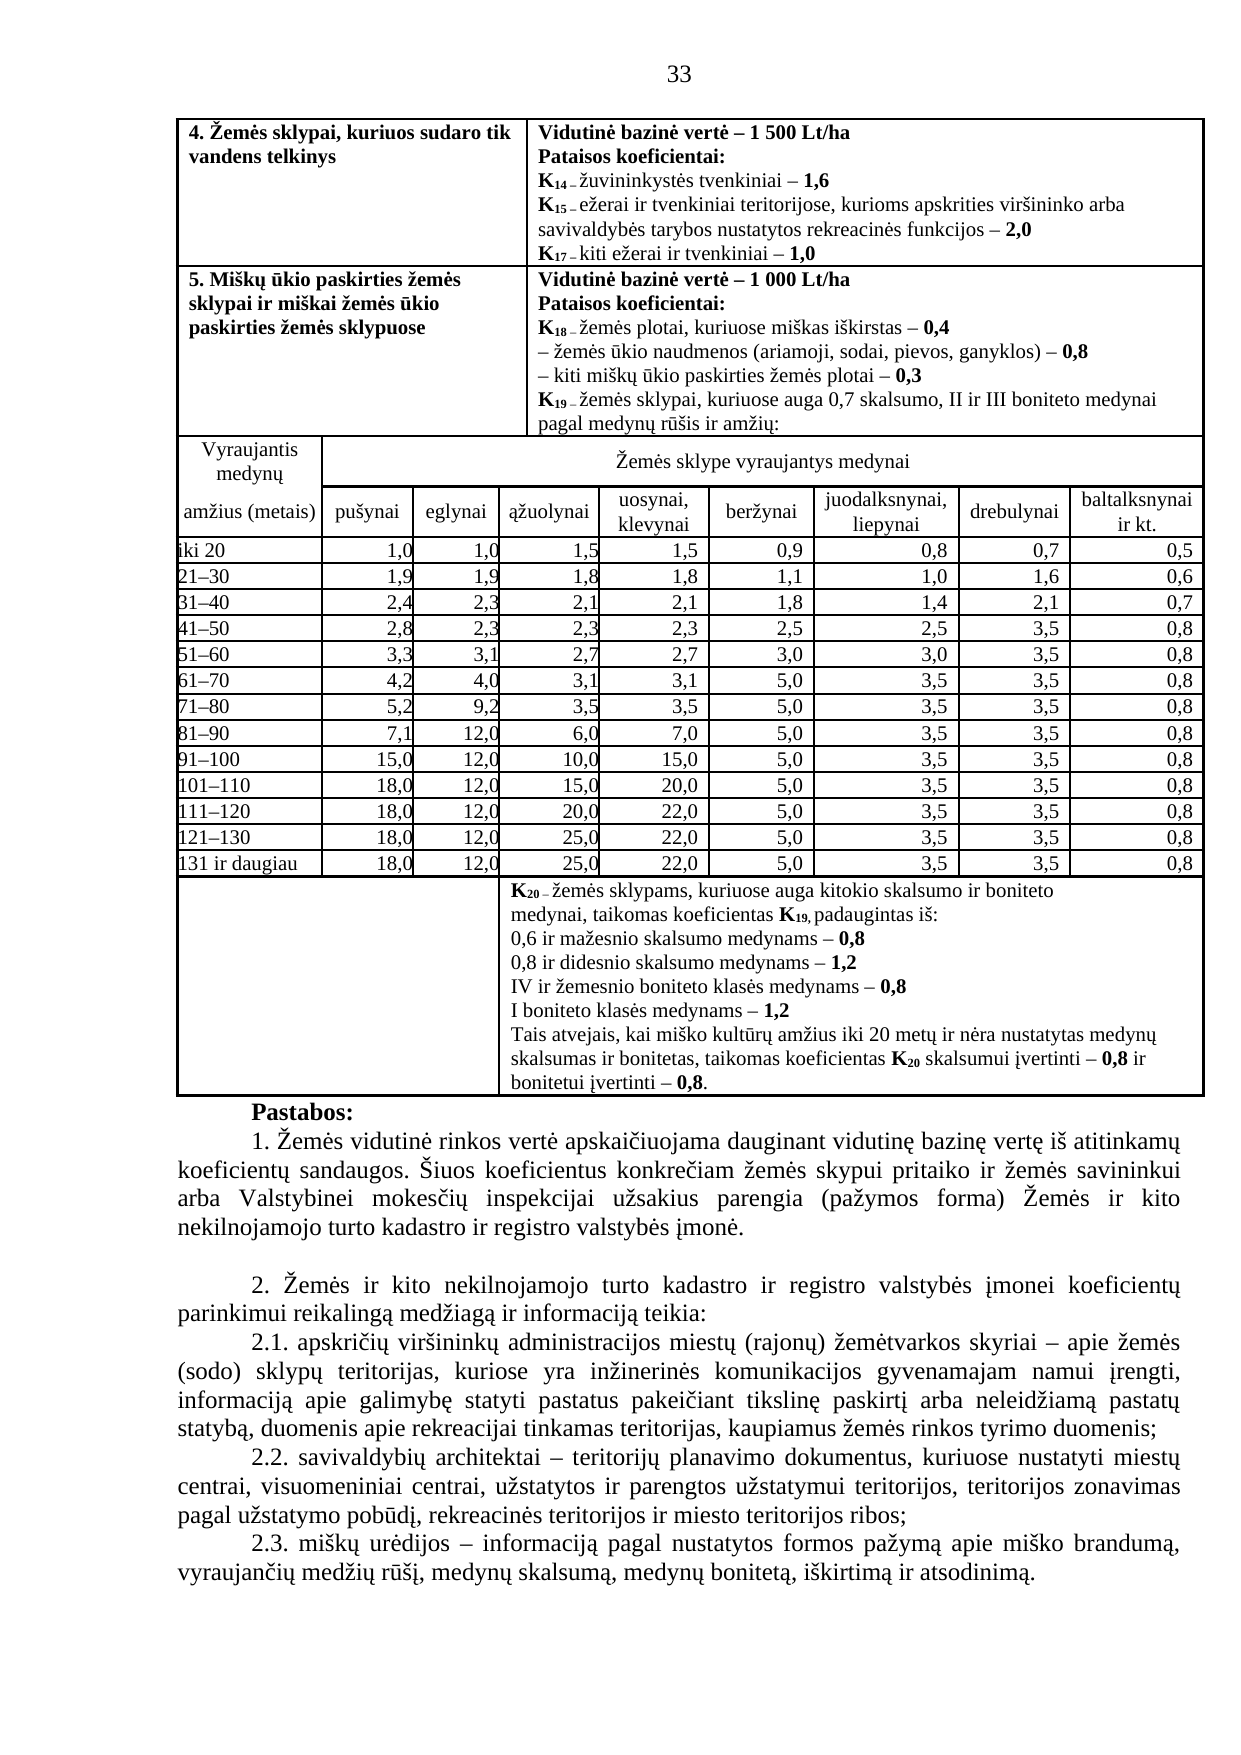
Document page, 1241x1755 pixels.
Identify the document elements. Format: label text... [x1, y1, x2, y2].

table_cell 22,0 [600, 825, 708, 849]
table_cell 121–130 [179, 825, 321, 849]
table_cell 4,2 [323, 668, 412, 692]
table_cell 3,5 [815, 799, 958, 823]
table_cell 3,5 [960, 642, 1069, 666]
table_cell 1,9 [323, 564, 412, 588]
table_cell 0,8 [1071, 721, 1202, 745]
table_cell 111–120 [179, 799, 321, 823]
table_cell 51–60 [179, 642, 321, 666]
table_cell eglynai [414, 488, 498, 536]
table_cell 1,8 [600, 564, 708, 588]
table_cell 61–70 [179, 668, 321, 692]
table_cell 5,0 [710, 799, 813, 823]
table_cell Vidutinė bazinė vertė – 1 000 Lt/ha Pataisos koeficientai: K18 – žemės plotai, kuriuose miškas iškirstas – 0,4 – žemės ūkio naudmenos (ariamoji, sodai, pievos, ganyklos) – 0,8 – kiti miškų ūkio paskirties žemės plotai – 0,3 K19 – žemės sklypai, kuriuose auga 0,7 skalsumo, II ir III boniteto medynai pagal medynų rūšis ir amžių: [528, 267, 1202, 435]
table_cell 1,5 [600, 538, 708, 562]
text 2. Žemės ir kito nekilnojamojo turto kadastro ir registro valstybės įmonei koeficientų parinkimui reikalingą medžiagą ir informaciją teikia: [177, 1270, 1181, 1327]
table_cell 15,0 [500, 773, 598, 797]
table_cell 9,2 [414, 695, 498, 718]
table_cell uosynai, klevynai [600, 488, 708, 536]
table_cell 12,0 [414, 825, 498, 849]
table_cell 18,0 [323, 851, 412, 875]
table_cell 12,0 [414, 721, 498, 745]
table_cell ąžuolynai [500, 488, 598, 536]
table_cell 0,8 [1071, 825, 1202, 849]
text Pastabos: [177, 1097, 1181, 1126]
table_cell Vidutinė bazinė vertė – 1 500 Lt/ha Pataisos koeficientai: K14 – žuvininkystės tvenkiniai – 1,6 K15 – ežerai ir tvenkiniai teritorijose, kurioms apskrities viršininko arba savivaldybės tarybos nustatytos rekreacinės funkcijos – 2,0 K17 – kiti ežerai ir tvenkiniai – 1,0 [528, 120, 1202, 264]
table_cell 3,5 [815, 825, 958, 849]
table_cell baltalksnynai ir kt. [1071, 488, 1202, 536]
table_cell 1,1 [710, 564, 813, 588]
table_cell 71–80 [179, 695, 321, 718]
table_cell 15,0 [323, 747, 412, 771]
table_cell 4. Žemės sklypai, kuriuos sudaro tik vandens telkinys [179, 120, 526, 264]
table_cell 5,0 [710, 825, 813, 849]
table_cell 22,0 [600, 799, 708, 823]
table_cell 4,0 [414, 668, 498, 692]
table_cell 2,3 [500, 616, 598, 640]
table_cell 7,0 [600, 721, 708, 745]
table_cell 3,5 [960, 773, 1069, 797]
table_cell 3,0 [815, 642, 958, 666]
table_cell 2,1 [960, 590, 1069, 614]
table_cell 0,8 [815, 538, 958, 562]
table_cell 2,3 [414, 616, 498, 640]
table_cell 22,0 [600, 851, 708, 875]
table_cell 12,0 [414, 747, 498, 771]
table_cell 1,5 [500, 538, 598, 562]
table_cell 5,0 [710, 747, 813, 771]
table_cell 3,1 [500, 668, 598, 692]
table_cell 2,3 [600, 616, 708, 640]
table_cell 3,5 [500, 695, 598, 718]
table_cell 3,5 [600, 695, 708, 718]
table_cell 3,5 [815, 695, 958, 718]
table_cell [179, 878, 498, 1094]
table_cell 2,3 [414, 590, 498, 614]
table_cell 0,8 [1071, 799, 1202, 823]
table_cell 18,0 [323, 773, 412, 797]
table_cell 3,5 [815, 668, 958, 692]
table_cell 81–90 [179, 721, 321, 745]
table_cell 3,5 [815, 747, 958, 771]
text 1. Žemės vidutinė rinkos vertė apskaičiuojama dauginant vidutinę bazinę vertę iš atitinkamų koeficientų sandaugos. Šiuos koeficientus konkrečiam žemės skypui pritaiko ir žemės savininkui arba Valstybinei mokesčių inspekcijai užsakius parengia (pažymos forma) Žemės ir kito nekilnojamojo turto kadastro ir registro valstybės įmonė. [177, 1126, 1181, 1241]
table_cell 6,0 [500, 721, 598, 745]
table_cell 12,0 [414, 799, 498, 823]
text 2.1. apskričių viršininkų administracijos miestų (rajonų) žemėtvarkos skyriai – apie žemės (sodo) sklypų teritorijas, kuriose yra inžinerinės komunikacijos gyvenamajam namui įrengti, informaciją apie galimybę statyti pastatus pakeičiant tikslinę paskirtį arba neleidžiamą pastatų statybą, duomenis apie rekreacijai tinkamas teritorijas, kaupiamus žemės rinkos tyrimo duomenis; [177, 1327, 1181, 1442]
table_cell 0,9 [710, 538, 813, 562]
table_cell iki 20 [179, 538, 321, 562]
table_cell Žemės sklype vyraujantys medynai [323, 437, 1202, 485]
table_cell 3,5 [960, 825, 1069, 849]
table_cell 3,1 [600, 668, 708, 692]
table_cell Vyraujantis medynų [179, 437, 321, 485]
table_cell 3,5 [815, 773, 958, 797]
table_cell 1,0 [815, 564, 958, 588]
table_cell 2,5 [710, 616, 813, 640]
table_cell 5,0 [710, 721, 813, 745]
table_cell 15,0 [600, 747, 708, 771]
table_cell 2,7 [600, 642, 708, 666]
table_cell 3,5 [960, 851, 1069, 875]
table_cell 5,0 [710, 773, 813, 797]
table_cell amžius (metais) [179, 485, 321, 536]
table_cell 3,5 [960, 747, 1069, 771]
table_cell 0,7 [960, 538, 1069, 562]
table_cell 0,8 [1071, 747, 1202, 771]
table_cell 101–110 [179, 773, 321, 797]
table_cell 5,0 [710, 851, 813, 875]
table_cell 2,1 [500, 590, 598, 614]
table_cell 3,5 [815, 721, 958, 745]
table_cell 21–30 [179, 564, 321, 588]
table_cell 2,7 [500, 642, 598, 666]
table_cell 31–40 [179, 590, 321, 614]
table_cell 91–100 [179, 747, 321, 771]
table_cell 0,8 [1071, 616, 1202, 640]
table_cell K20 – žemės sklypams, kuriuose auga kitokio skalsumo ir boniteto medynai, taikomas koeficientas K19, padaugintas iš: 0,6 ir mažesnio skalsumo medynams – 0,8 0,8 ir didesnio skalsumo medynams – 1,2 IV ir žemesnio boniteto klasės medynams – 0,8 I boniteto klasės medynams – 1,2 Tais atvejais, kai miško kultūrų amžius iki 20 metų ir nėra nustatytas medynų skalsumas ir bonitetas, taikomas koeficientas K20 skalsumui įvertinti – 0,8 ir bonitetui įvertinti – 0,8. [500, 878, 1202, 1094]
table_cell 3,5 [960, 616, 1069, 640]
table_cell 10,0 [500, 747, 598, 771]
table_cell 0,8 [1071, 668, 1202, 692]
table_cell 3,5 [960, 668, 1069, 692]
table_cell 1,0 [414, 538, 498, 562]
table_cell 41–50 [179, 616, 321, 640]
table_cell 3,3 [323, 642, 412, 666]
table_cell 3,0 [710, 642, 813, 666]
table_cell 12,0 [414, 851, 498, 875]
table_cell 25,0 [500, 825, 598, 849]
table_cell 0,8 [1071, 851, 1202, 875]
table_cell 0,6 [1071, 564, 1202, 588]
table_cell juodalksnynai, liepynai [815, 488, 958, 536]
table_cell 2,5 [815, 616, 958, 640]
table_cell drebulynai [960, 488, 1069, 536]
table_cell 18,0 [323, 799, 412, 823]
table_cell 5,0 [710, 668, 813, 692]
table_cell 25,0 [500, 851, 598, 875]
table_cell 3,5 [960, 721, 1069, 745]
table_cell 0,8 [1071, 773, 1202, 797]
table_cell 1,0 [323, 538, 412, 562]
table_cell 1,9 [414, 564, 498, 588]
table_cell 0,7 [1071, 590, 1202, 614]
table_cell 2,8 [323, 616, 412, 640]
table_cell 5. Miškų ūkio paskirties žemės sklypai ir miškai žemės ūkio paskirties žemės sklypuose [179, 267, 526, 435]
table_cell 3,1 [414, 642, 498, 666]
text 2.2. savivaldybių architektai – teritorijų planavimo dokumentus, kuriuose nustatyti miestų centrai, visuomeniniai centrai, užstatytos ir parengtos užstatymui teritorijos, teritorijos zonavimas pagal užstatymo pobūdį, rekreacinės teritorijos ir miesto teritorijos ribos; [177, 1442, 1181, 1528]
table_cell 5,2 [323, 695, 412, 718]
table_cell 0,8 [1071, 642, 1202, 666]
table_cell 1,4 [815, 590, 958, 614]
table_cell beržynai [710, 488, 813, 536]
table_cell 7,1 [323, 721, 412, 745]
table_cell 18,0 [323, 825, 412, 849]
table_cell 1,6 [960, 564, 1069, 588]
table_cell 0,5 [1071, 538, 1202, 562]
table_cell 0,8 [1071, 695, 1202, 718]
table_cell 1,8 [710, 590, 813, 614]
table_cell 5,0 [710, 695, 813, 718]
table_cell 3,5 [960, 695, 1069, 718]
table_cell 2,4 [323, 590, 412, 614]
table_cell 131 ir daugiau [179, 851, 321, 875]
text 2.3. miškų urėdijos – informaciją pagal nustatytos formos pažymą apie miško brandumą, vyraujančių medžių rūšį, medynų skalsumą, medynų bonitetą, iškirtimą ir atsodinimą. [177, 1528, 1181, 1586]
table_cell 12,0 [414, 773, 498, 797]
table_cell 1,8 [500, 564, 598, 588]
table_cell 3,5 [815, 851, 958, 875]
table_cell 2,1 [600, 590, 708, 614]
table_cell 20,0 [600, 773, 708, 797]
table_cell 20,0 [500, 799, 598, 823]
table_cell pušynai [323, 488, 412, 536]
table_cell 3,5 [960, 799, 1069, 823]
